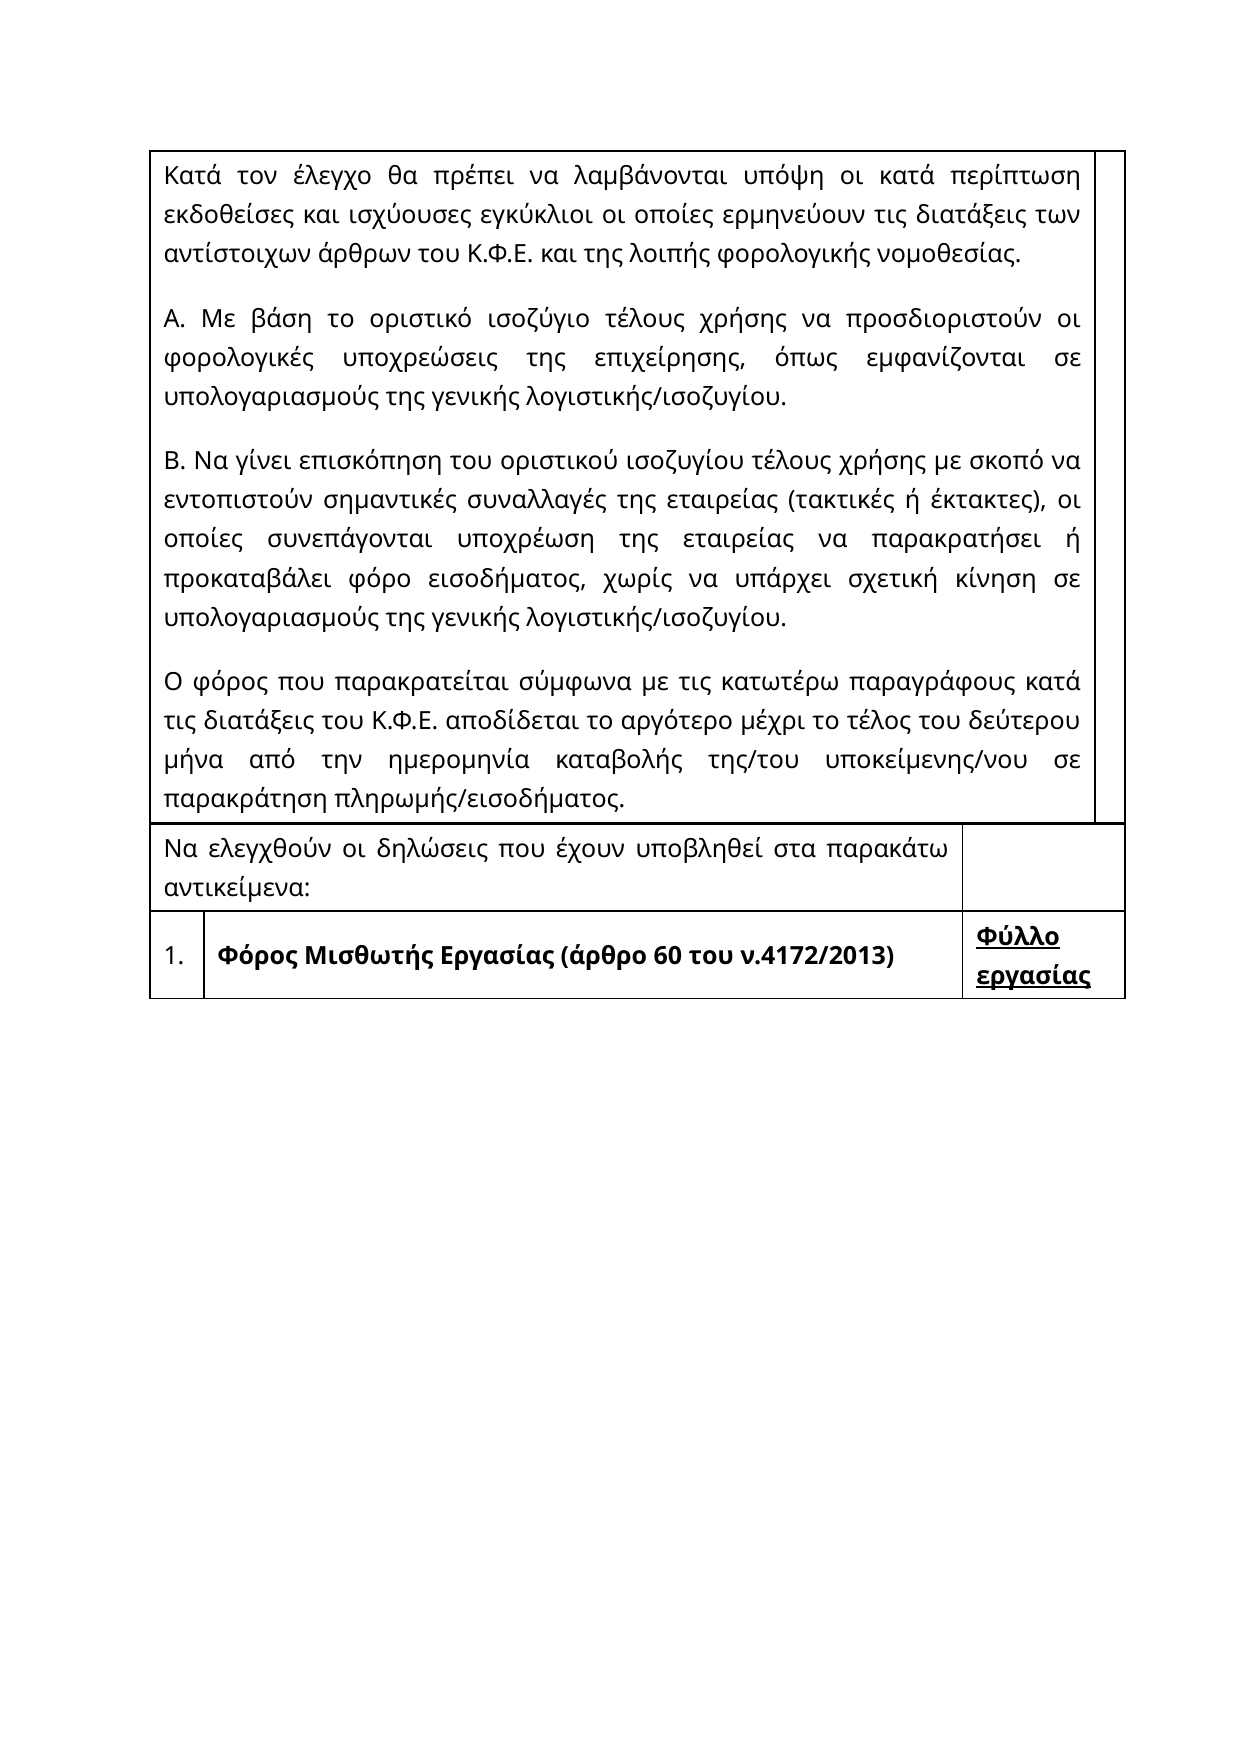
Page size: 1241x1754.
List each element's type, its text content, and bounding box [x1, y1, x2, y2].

table_cell Φόρος Μισθωτής Εργασίας (άρθρο 60 του ν.4172/2013) [205, 912, 962, 998]
table_cell 1. [151, 912, 203, 998]
table_cell [1096, 152, 1124, 821]
table_cell Φύλλο εργασίας [963, 912, 1124, 998]
table_header Να ελεγχθούν οι δηλώσεις που έχουν υποβληθεί στα παρακάτω αντικείμενα: [151, 825, 962, 910]
table_cell Κατά τον έλεγχο θα πρέπει να λαμβάνονται υπόψη οι κατά περίπτωση εκδοθείσες και ισχύουσες εγκύκλιοι οι οποίες ερμηνεύουν τις διατάξεις των αντίστοιχων άρθρων του Κ.Φ.Ε. και της λοιπής φορολογικής νομοθεσίας. A. Με βάση το οριστικό ισοζύγιο τέλους χρήσης να προσδιοριστούν οι φορολογικές υποχρεώσεις της επιχείρησης, όπως εμφανίζονται σε υπολογαριασμούς της γενικής λογιστικής/ισοζυγίου. B. Να γίνει επισκόπηση του οριστικού ισοζυγίου τέλους χρήσης με σκοπό να εντοπιστούν σημαντικές συναλλαγές της εταιρείας (τακτικές ή έκτακτες), οι οποίες συνεπάγονται υποχρέωση της εταιρείας να παρακρατήσει ή προκαταβάλει φόρο εισοδήματος, χωρίς να υπάρχει σχετική κίνηση σε υπολογαριασμούς της γενικής λογιστικής/ισοζυγίου. Ο φόρος που παρακρατείται σύμφωνα με τις κατωτέρω παραγράφους κατά τις διατάξεις του Κ.Φ.Ε. αποδίδεται το αργότερο μέχρι το τέλος του δεύτερου μήνα από την ημερομηνία καταβολής της/του υποκείμενης/νου σε παρακράτηση πληρωμής/εισοδήματος. [151, 152, 1094, 821]
table_header [963, 825, 1124, 910]
